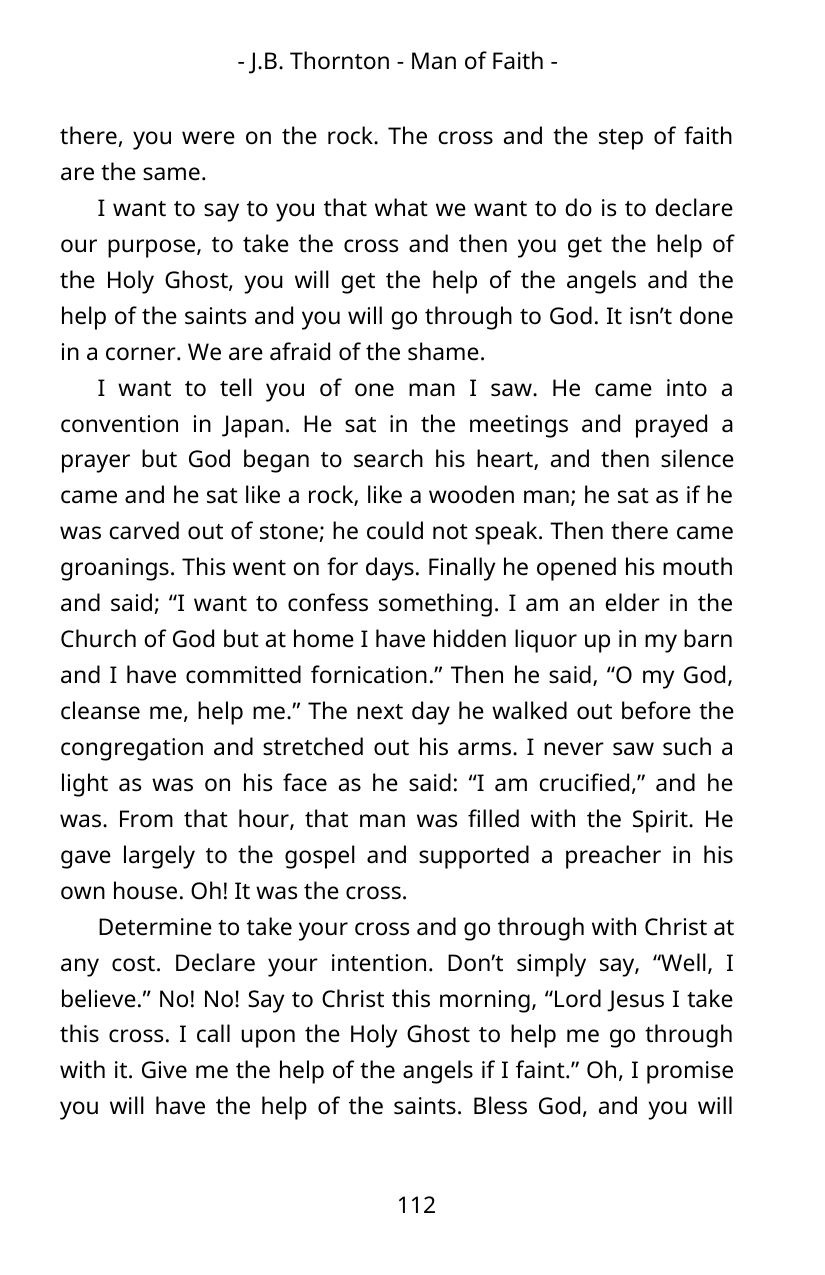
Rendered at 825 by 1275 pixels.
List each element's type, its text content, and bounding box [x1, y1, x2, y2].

text I want to say to you that what we want to do is to declare our purpose, to take the cross and then you get the help of the Holy Ghost, you will get the help of the angels and the help of the saints and you will go through to God. It isn’t done in a corner. We are afraid of the shame. [60, 192, 735, 367]
text Determine to take your cross and go through with Christ at any cost. Declare your intention. Don’t simply say, “Well, I believe.” No! No! Say to Christ this morning, “Lord Jesus I take this cross. I call upon the Holy Ghost to help me go through with it. Give me the help of the angels if I faint.” Oh, I promise you will have the help of the saints. Bless God, and you will [60, 911, 735, 1122]
text I want to tell you of one man I saw. He came into a convention in Japan. He sat in the meetings and prayed a prayer but God began to search his heart, and then silence came and he sat like a rock, like a wooden man; he sat as if he was carved out of stone; he could not speak. Then there came groanings. This went on for days. Finally he opened his mouth and said; “I want to confess something. I am an elder in the Church of God but at home I have hidden liquor up in my barn and I have committed fornication.” Then he said, “O my God, cleanse me, help me.” The next day he walked out before the congregation and stretched out his arms. I never saw such a light as was on his face as he said: “I am crucified,” and he was. From that hour, that man was filled with the Spirit. He gave largely to the gospel and supported a preacher in his own house. Oh! It was the cross. [60, 372, 735, 906]
text there, you were on the rock. The cross and the step of faith are the same. [60, 120, 735, 187]
